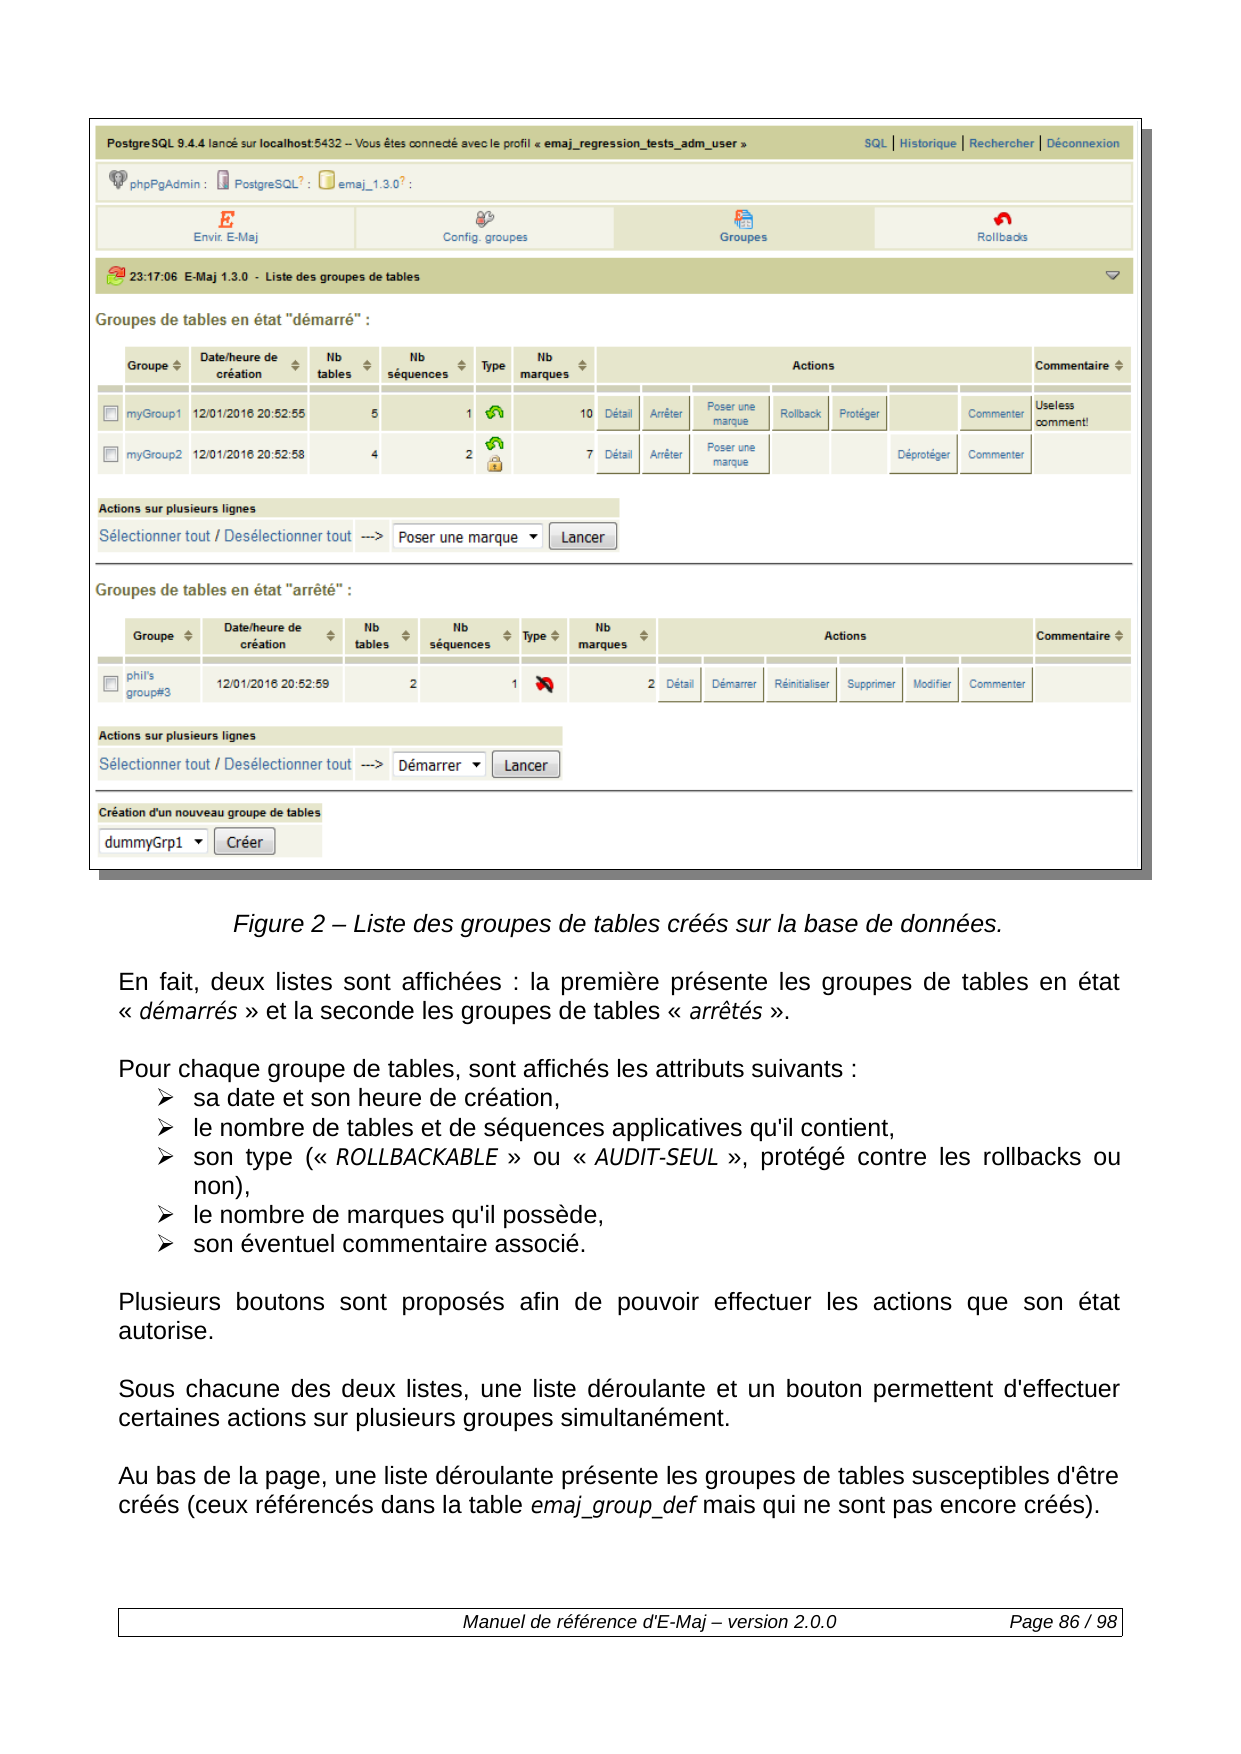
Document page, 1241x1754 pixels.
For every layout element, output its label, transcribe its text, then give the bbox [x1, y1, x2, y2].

list son éventuel commentaire associé. [156, 1229, 1122, 1258]
picture [91, 121, 1138, 867]
text Figure 2 – Liste des groupes de tables créés sur la base de données. [118, 909, 1122, 938]
list sa date et son heure de création, [156, 1083, 1122, 1112]
text Pour chaque groupe de tables, sont affichés les attributs suivants : [118, 1054, 1122, 1083]
list son type (« ROLLBACKABLE » ou « AUDIT-SEUL », protégé contre les rollbacks ou non), [156, 1141, 1122, 1199]
text En fait, deux listes sont affichées : la première présente les groupes de tables en état « démarrés » et la seconde les groupes de tables « arrêtés ». [118, 967, 1122, 1025]
list le nombre de tables et de séquences applicatives qu'il contient, [156, 1112, 1122, 1141]
text Au bas de la page, une liste déroulante présente les groupes de tables susceptibles d'être créés (ceux référencés dans la table emaj_group_def mais qui ne sont pas encore créés). [118, 1461, 1122, 1519]
text Sous chacune des deux listes, une liste déroulante et un bouton permettent d'effectuer certaines actions sur plusieurs groupes simultanément. [118, 1374, 1122, 1432]
text Plusieurs boutons sont proposés afin de pouvoir effectuer les actions que son état autorise. [118, 1287, 1122, 1345]
list le nombre de marques qu'il possède, [156, 1199, 1122, 1229]
